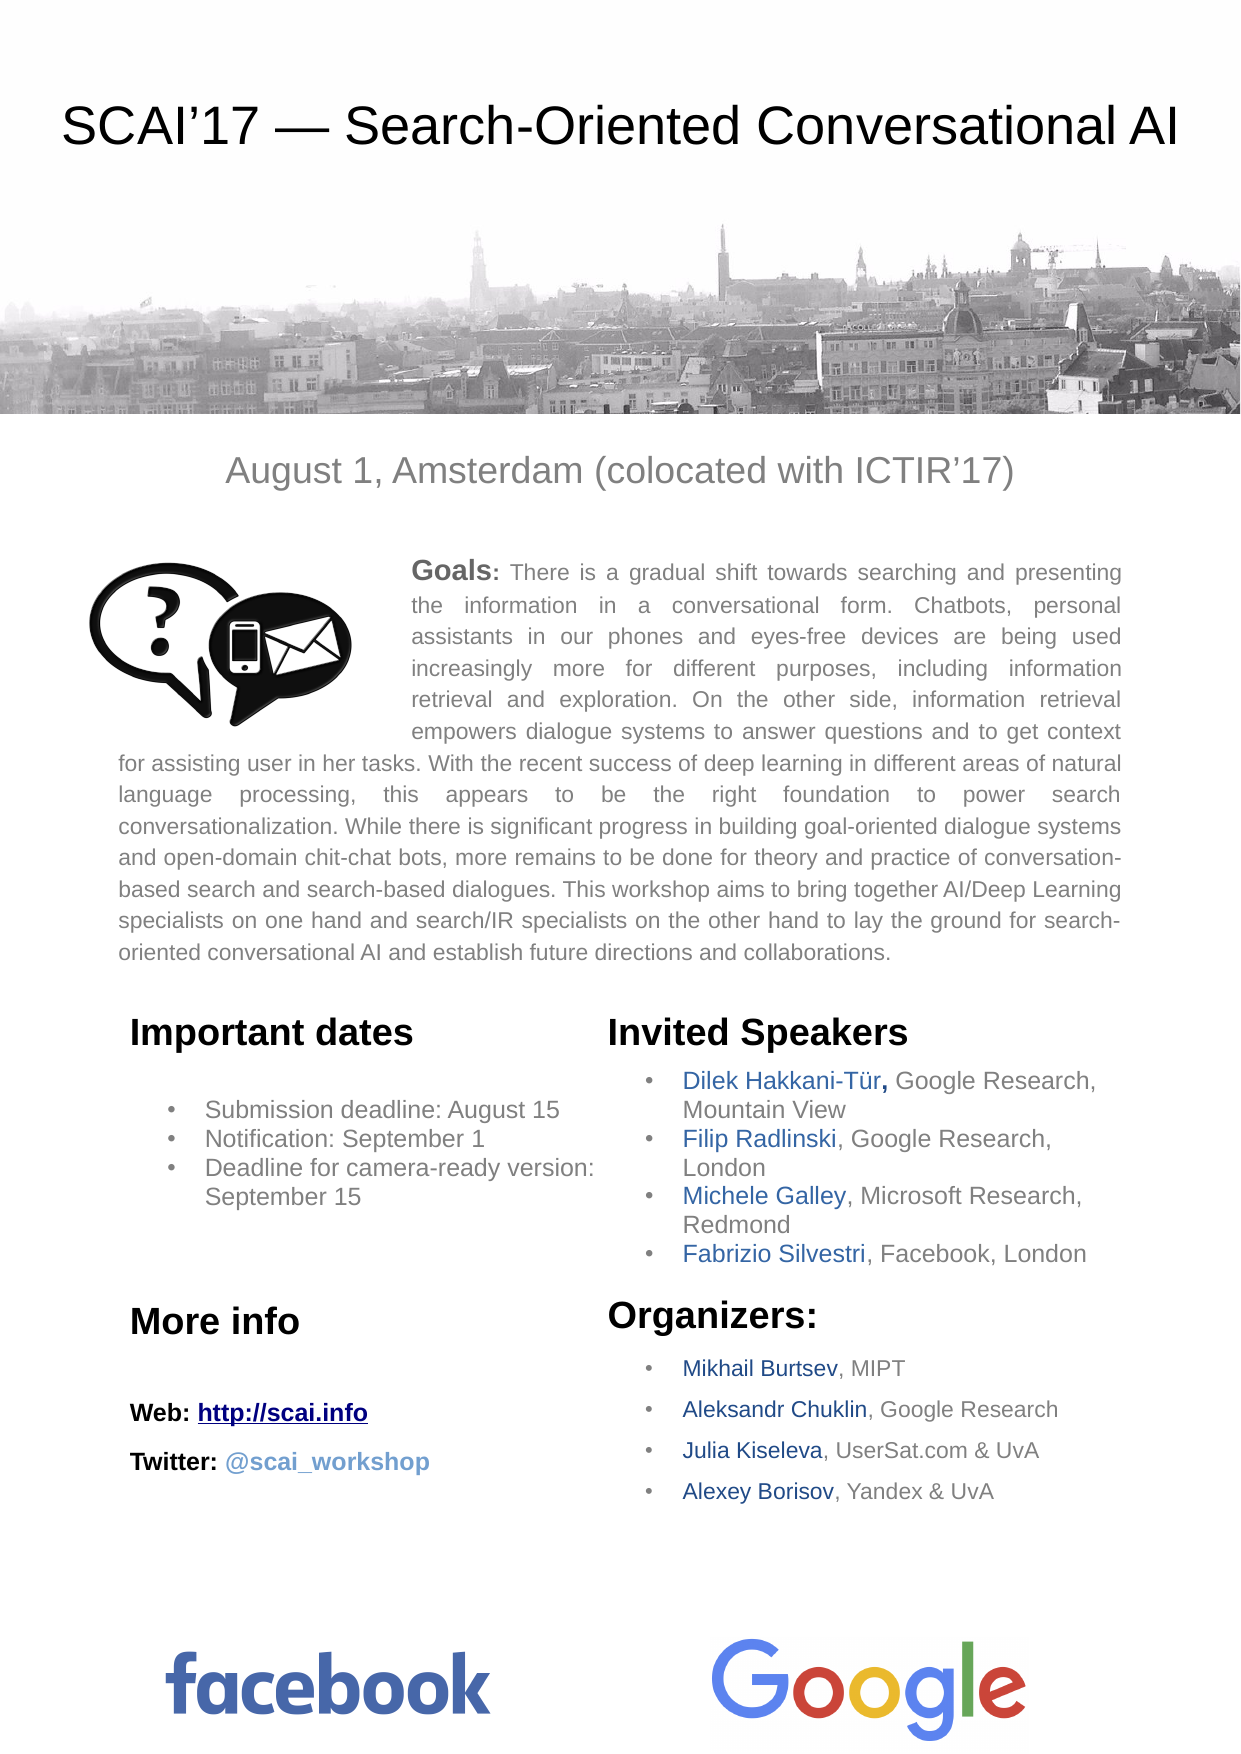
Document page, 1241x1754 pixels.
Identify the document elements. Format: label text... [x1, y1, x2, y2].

picture [0, 0, 1241, 414]
subtitle August 1, Amsterdam (colocated with ICTIR’17) [118, 448, 1122, 491]
table_header Important dates Submission deadline: August 15 Notification: September 1 Deadline for camera-ready version: September 15 More info Web: http://scai.info Twitter: @scai_workshop [130, 985, 607, 1603]
picture [709, 1637, 1029, 1754]
picture [59, 542, 381, 744]
picture [125, 1611, 531, 1754]
text Goals: There is a gradual shift towards searching and presenting the information in a conversational form. Chatbots, personal assistants in our phones and eyes-free devices are being used increasingly more for different purposes, including information retrieval and exploration. On the other side, information retrieval empowers dialogue systems to answer questions and to get context for assisting user in her tasks. With the recent success of deep learning in different areas of natural language processing, this appears to be the right foundation to power search conversationalization. While there is significant progress in building goal-oriented dialogue systems and open-domain chit-chat bots, more remains to be done for theory and practice of conversation-based search and search-based dialogues. This workshop aims to bring together AI/Deep Learning specialists on one hand and search/IR specialists on the other hand to lay the ground for search-oriented conversational AI and establish future directions and collaborations. [118, 553, 1122, 965]
table_header Invited Speakers Dilek Hakkani-Tür, Google Research, Mountain View Filip Radlinski, Google Research, London Michele Galley, Microsoft Research, Redmond Fabrizio Silvestri, Facebook, London Organizers: Mikhail Burtsev, MIPT Aleksandr Chuklin, Google Research Julia Kiseleva, UserSat.com & UvA Alexey Borisov, Yandex & UvA [608, 985, 1123, 1603]
